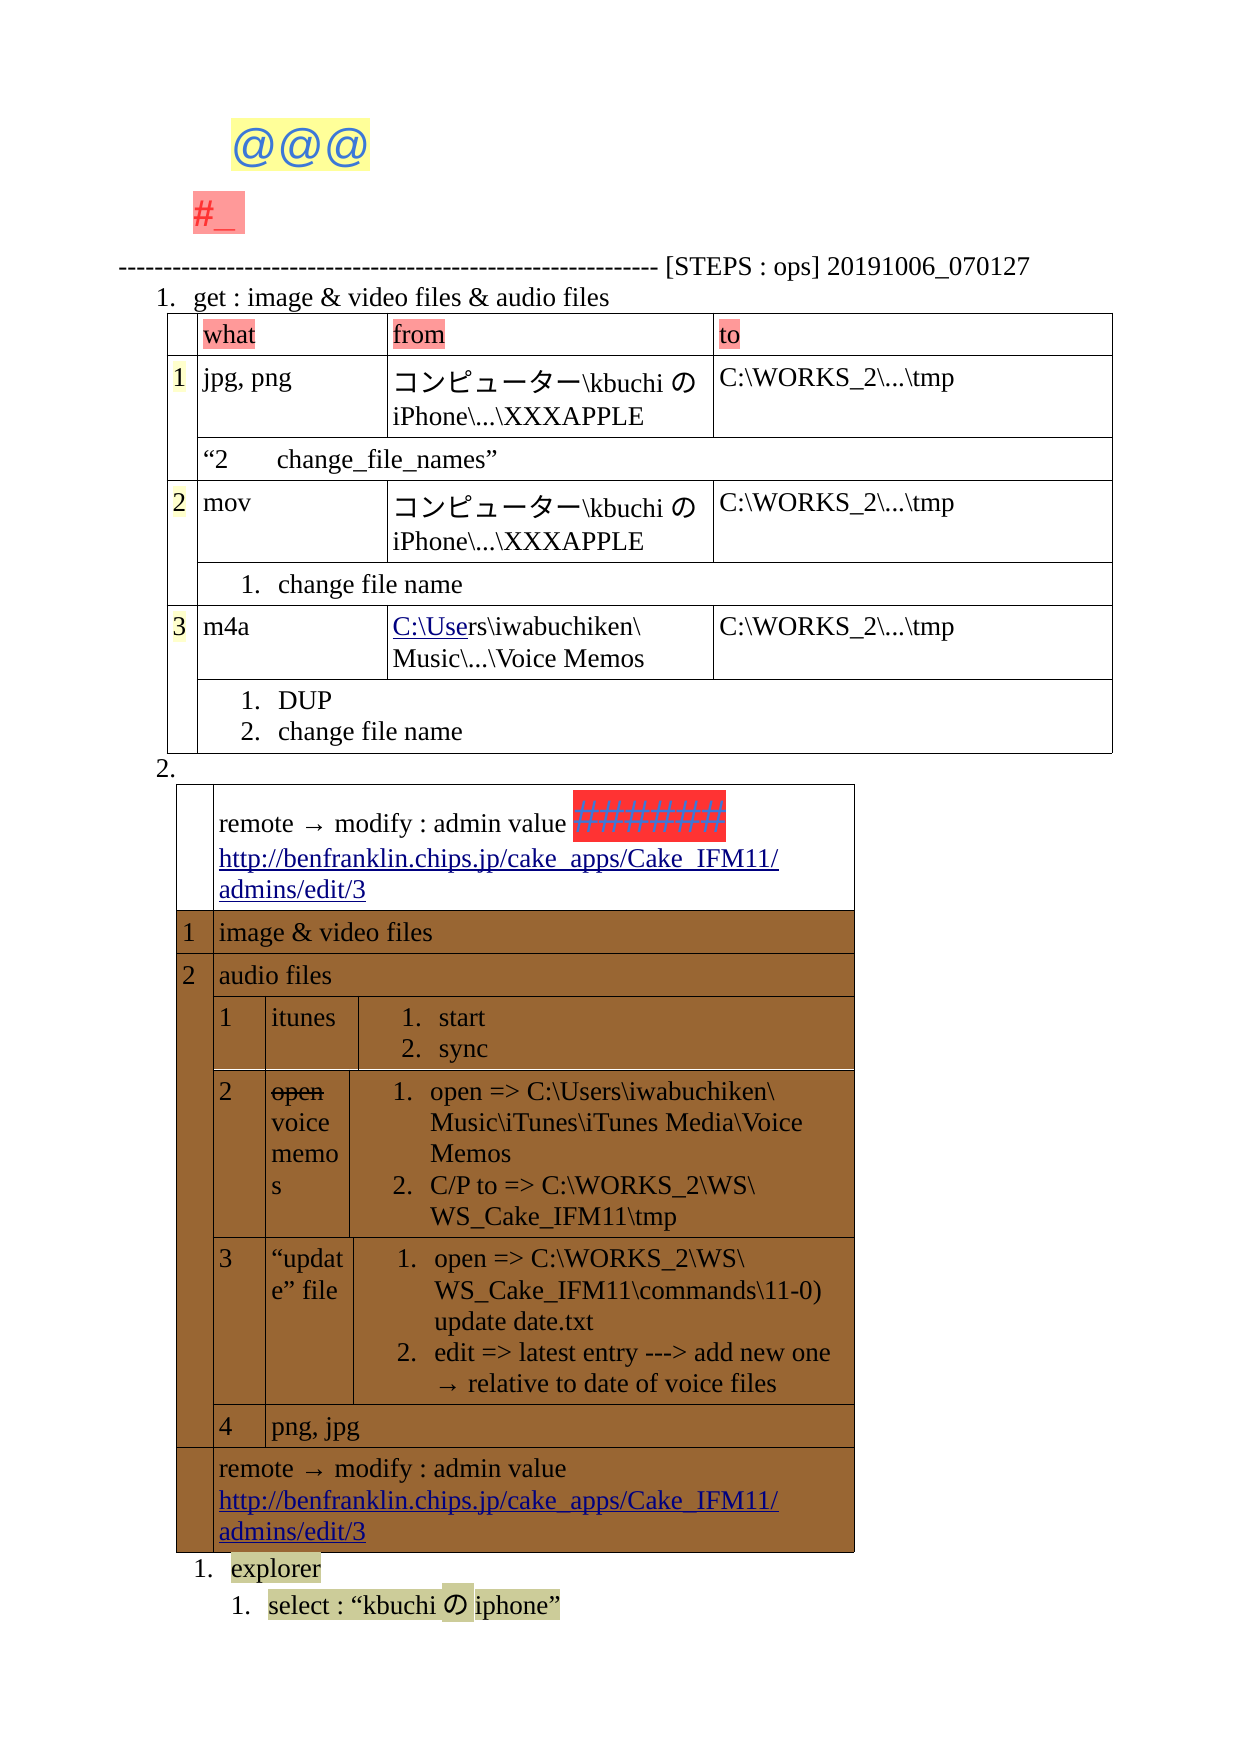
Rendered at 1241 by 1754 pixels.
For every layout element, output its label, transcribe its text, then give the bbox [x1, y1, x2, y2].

table_cell [177, 1448, 213, 1552]
table_cell open => C:\WORKS_2\WS\WS_Cake_IFM11\commands\11-0) update date.txt edit => latest entry ---> add new one → relative to date of voice files [354, 1238, 854, 1404]
table_cell C:\WORKS_2\...\tmp [714, 606, 1112, 678]
text ------------------------------------------------------------ [STEPS : ops] 20191006_070127 [118, 250, 1122, 281]
table_cell DUP change file name [198, 680, 1112, 752]
table_cell 1 [168, 356, 197, 480]
table_cell png, jpg [266, 1405, 854, 1447]
table_header from [388, 314, 713, 355]
table_cell 2 [177, 954, 213, 1447]
list @@@ [193, 118, 1122, 171]
list get : image & video files & audio files [156, 281, 1122, 313]
table_cell open => C:\Users\iwabuchiken\Music\iTunes\iTunes Media\Voice Memos C/P to => C:\WORKS_2\WS\WS_Cake_IFM11\tmp [350, 1071, 854, 1237]
table_cell “update” file [266, 1238, 353, 1404]
table_cell C:\Users\iwabuchiken\Music\...\Voice Memos [388, 606, 713, 678]
table_cell 2 [214, 1071, 265, 1237]
table_cell C:\WORKS_2\...\tmp [714, 356, 1112, 437]
table_cell “2 change_file_names” [198, 438, 1112, 480]
table_cell jpg, png [198, 356, 387, 437]
table_cell 1 [214, 997, 265, 1069]
table_cell image & video files [214, 911, 854, 953]
table_cell 4 [214, 1405, 265, 1447]
table_cell change file name [198, 563, 1112, 605]
table_cell コンピューター\kbuchi の iPhone\...\XXXAPPLE [388, 356, 713, 437]
table_cell コンピューター\kbuchi の iPhone\...\XXXAPPLE [388, 481, 713, 562]
table_cell 1 [177, 911, 213, 953]
table_cell m4a [198, 606, 387, 678]
table_cell C:\WORKS_2\...\tmp [714, 481, 1112, 562]
table_header [177, 785, 213, 910]
table_header remote → modify : admin value ###### http://benfranklin.chips.jp/cake_apps/Cake_IFM11/admins/edit/3 [214, 785, 854, 910]
table_cell itunes [266, 997, 358, 1069]
table_header to [714, 314, 1112, 355]
table_cell 3 [168, 606, 197, 752]
table_cell start sync [359, 997, 854, 1069]
table_cell 3 [214, 1238, 265, 1404]
table_header [168, 314, 197, 355]
table_cell remote → modify : admin value http://benfranklin.chips.jp/cake_apps/Cake_IFM11/admins/edit/3 [214, 1448, 854, 1552]
list select : “kbuchiのiphone” [231, 1583, 1122, 1622]
list explorer [193, 1552, 1122, 1583]
table_cell audio files [214, 954, 854, 996]
table_cell open voice memos [266, 1071, 349, 1237]
table_header what [198, 314, 387, 355]
table_cell 2 [168, 481, 197, 605]
table_cell mov [198, 481, 387, 562]
list #_ [156, 191, 1122, 234]
